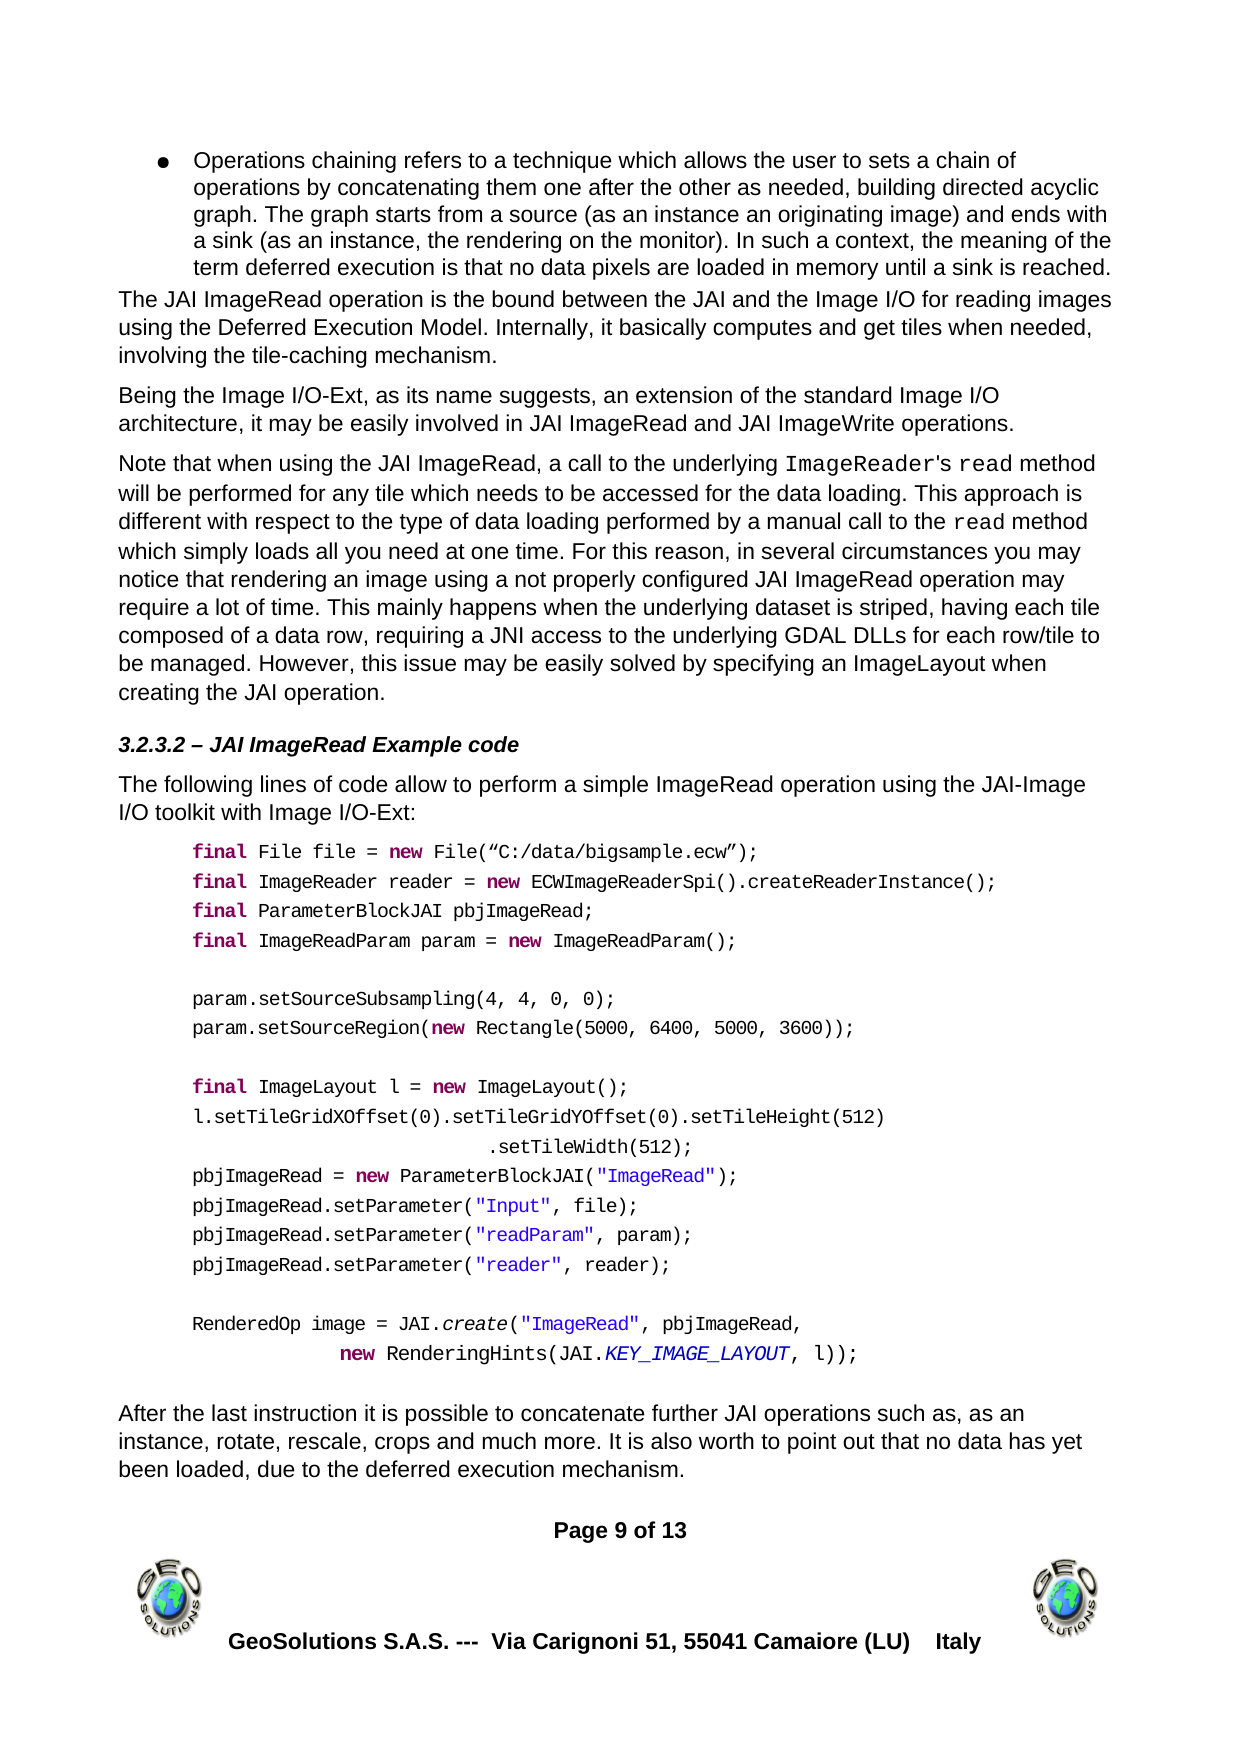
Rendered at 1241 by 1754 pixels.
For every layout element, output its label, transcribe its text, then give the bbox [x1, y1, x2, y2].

text pbjImageRead = new ParameterBlockJAI("ImageRead"); [118, 1164, 1122, 1187]
text After the last instruction it is possible to concatenate further JAI operations such as, as an instance, rotate, rescale, crops and much more. It is also worth to point out that no data has yet been loaded, due to the deferred execution mechanism. [118, 1401, 1122, 1482]
text Being the Image I/O-Ext, as its name suggests, an extension of the standard Image I/O architecture, it may be easily involved in JAI ImageRead and JAI ImageWrite operations. [118, 382, 1122, 436]
text final File file = new File(“C:/data/bigsample.ecw”); [118, 840, 1122, 863]
text param.setSourceRegion(new Rectangle(5000, 6400, 5000, 3600)); [118, 1016, 1122, 1039]
text new RenderingHints(JAI.KEY_IMAGE_LAYOUT, l)); [118, 1341, 1122, 1365]
text param.setSourceSubsampling(4, 4, 0, 0); [118, 986, 1122, 1010]
text The JAI ImageRead operation is the bound between the JAI and the Image I/O for reading images using the Deferred Execution Model. Internally, it basically computes and get tiles when needed, involving the tile-caching mechanism. [118, 286, 1122, 368]
text RenderedOp image = JAI.create("ImageRead", pbjImageRead, [118, 1312, 1122, 1335]
text pbjImageRead.setParameter("readParam", param); [118, 1223, 1122, 1247]
list Operations chaining refers to a technique which allows the user to sets a chain of operations by concatenating them one after the other as needed, building directed acyclic graph. The graph starts from a source (as an instance an originating image) and ends with a sink (as an instance, the rendering on the monitor). In such a context, the meaning of the term deferred execution is that no data pixels are loaded in memory until a sink is reached. [156, 148, 1122, 280]
text final ParameterBlockJAI pbjImageRead; [118, 899, 1122, 922]
text .setTileWidth(512); [118, 1134, 1122, 1158]
text final ImageReadParam param = new ImageReadParam(); [118, 928, 1122, 952]
text final ImageLayout l = new ImageLayout(); [118, 1075, 1122, 1099]
text pbjImageRead.setParameter("reader", reader); [118, 1253, 1122, 1276]
subtitle 3.2.3.2 – JAI ImageRead Example code [118, 732, 1122, 757]
text The following lines of code allow to perform a simple ImageRead operation using the JAI-Image I/O toolkit with Image I/O-Ext: [118, 772, 1122, 825]
picture [1030, 1552, 1101, 1641]
text final ImageReader reader = new ECWImageReaderSpi().createReaderInstance(); [118, 869, 1122, 893]
text l.setTileGridXOffset(0).setTileGridYOffset(0).setTileHeight(512) [118, 1105, 1122, 1128]
picture [134, 1552, 205, 1641]
text pbjImageRead.setParameter("Input", file); [118, 1193, 1122, 1217]
text Note that when using the JAI ImageRead, a call to the underlying ImageReader's read method will be performed for any tile which needs to be accessed for the data loading. This approach is different with respect to the type of data loading performed by a manual call to the read method which simply loads all you need at one time. For this reason, in several circumstances you may notice that rendering an image using a not properly configured JAI ImageRead operation may require a lot of time. This mainly happens when the underlying dataset is striped, having each tile composed of a data row, requiring a JNI access to the underlying GDAL DLLs for each row/tile to be managed. However, this issue may be easily solved by specifying an ImageLayout when creating the JAI operation. [118, 451, 1122, 705]
